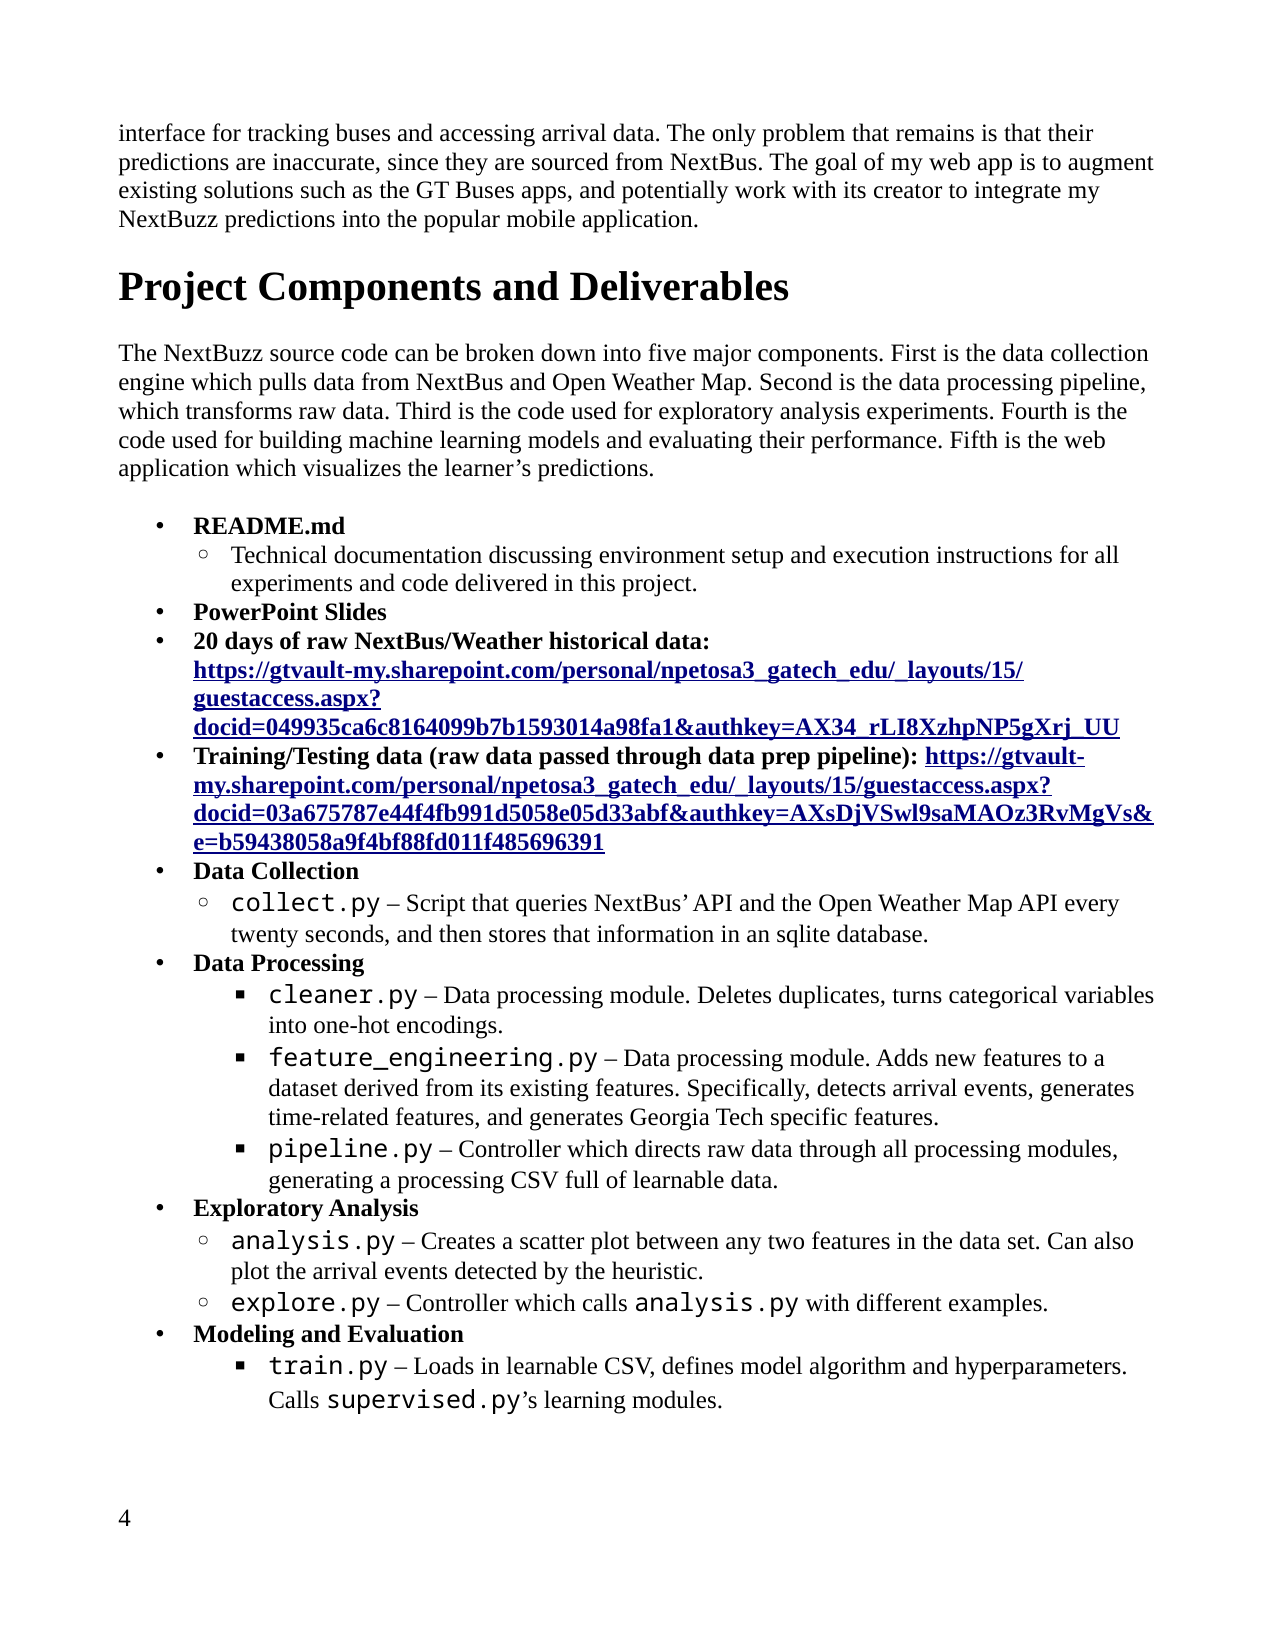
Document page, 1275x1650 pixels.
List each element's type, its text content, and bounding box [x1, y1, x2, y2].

list cleaner.py – Data processing module. Deletes duplicates, turns categorical variables into one-hot encodings. [231, 976, 1157, 1039]
list explore.py – Controller which calls analysis.py with different examples. [193, 1285, 1157, 1319]
list Technical documentation discussing environment setup and execution instructions for all experiments and code delivered in this project. [193, 540, 1157, 597]
list README.md [156, 511, 1157, 540]
list collect.py – Script that queries NextBus’ API and the Open Weather Map API every twenty seconds, and then stores that information in an sqlite database. [193, 885, 1157, 948]
text interface for tracking buses and accessing arrival data. The only problem that remains is that their predictions are inaccurate, since they are sourced from NextBus. The goal of my web app is to augment existing solutions such as the GT Buses apps, and potentially work with its creator to integrate my NextBuzz predictions into the popular mobile application. [118, 118, 1157, 233]
text The NextBuzz source code can be broken down into five major components. First is the data collection engine which pulls data from NextBus and Open Weather Map. Second is the data processing pipeline, which transforms raw data. Third is the code used for exploratory analysis experiments. Fourth is the code used for building machine learning models and evaluating their performance. Fifth is the web application which visualizes the learner’s predictions. [118, 338, 1157, 482]
list feature_engineering.py – Data processing module. Adds new features to a dataset derived from its existing features. Specifically, detects arrival events, generates time-related features, and generates Georgia Tech specific features. [231, 1039, 1157, 1131]
list pipeline.py – Controller which directs raw data through all processing modules, generating a processing CSV full of learnable data. [231, 1131, 1157, 1193]
list Modeling and Evaluation [156, 1319, 1157, 1348]
list train.py – Loads in learnable CSV, defines model algorithm and hyperparameters. Calls supervised.py’s learning modules. [231, 1348, 1157, 1416]
list 20 days of raw NextBus/Weather historical data: https://gtvault-my.sharepoint.com/personal/npetosa3_gatech_edu/_layouts/15/guestaccess.aspx?docid=049935ca6c8164099b7b1593014a98fa1&authkey=AX34_rLI8XzhpNP5gXrj_UU [156, 626, 1157, 741]
list analysis.py – Creates a scatter plot between any two features in the data set. Can also plot the arrival events detected by the heuristic. [193, 1222, 1157, 1285]
list Training/Testing data (raw data passed through data prep pipeline): https://gtvault-my.sharepoint.com/personal/npetosa3_gatech_edu/_layouts/15/guestaccess.aspx?docid=03a675787e44f4fb991d5058e05d33abf&authkey=AXsDjVSwl9saMAOz3RvMgVs&e=b59438058a9f4bf88fd011f485696391 [156, 741, 1157, 856]
list Exploratory Analysis [156, 1193, 1157, 1222]
text Project Components and Deliverables [118, 262, 1157, 310]
list Data Collection [156, 856, 1157, 885]
list Data Processing [156, 948, 1157, 976]
list PowerPoint Slides [156, 597, 1157, 626]
